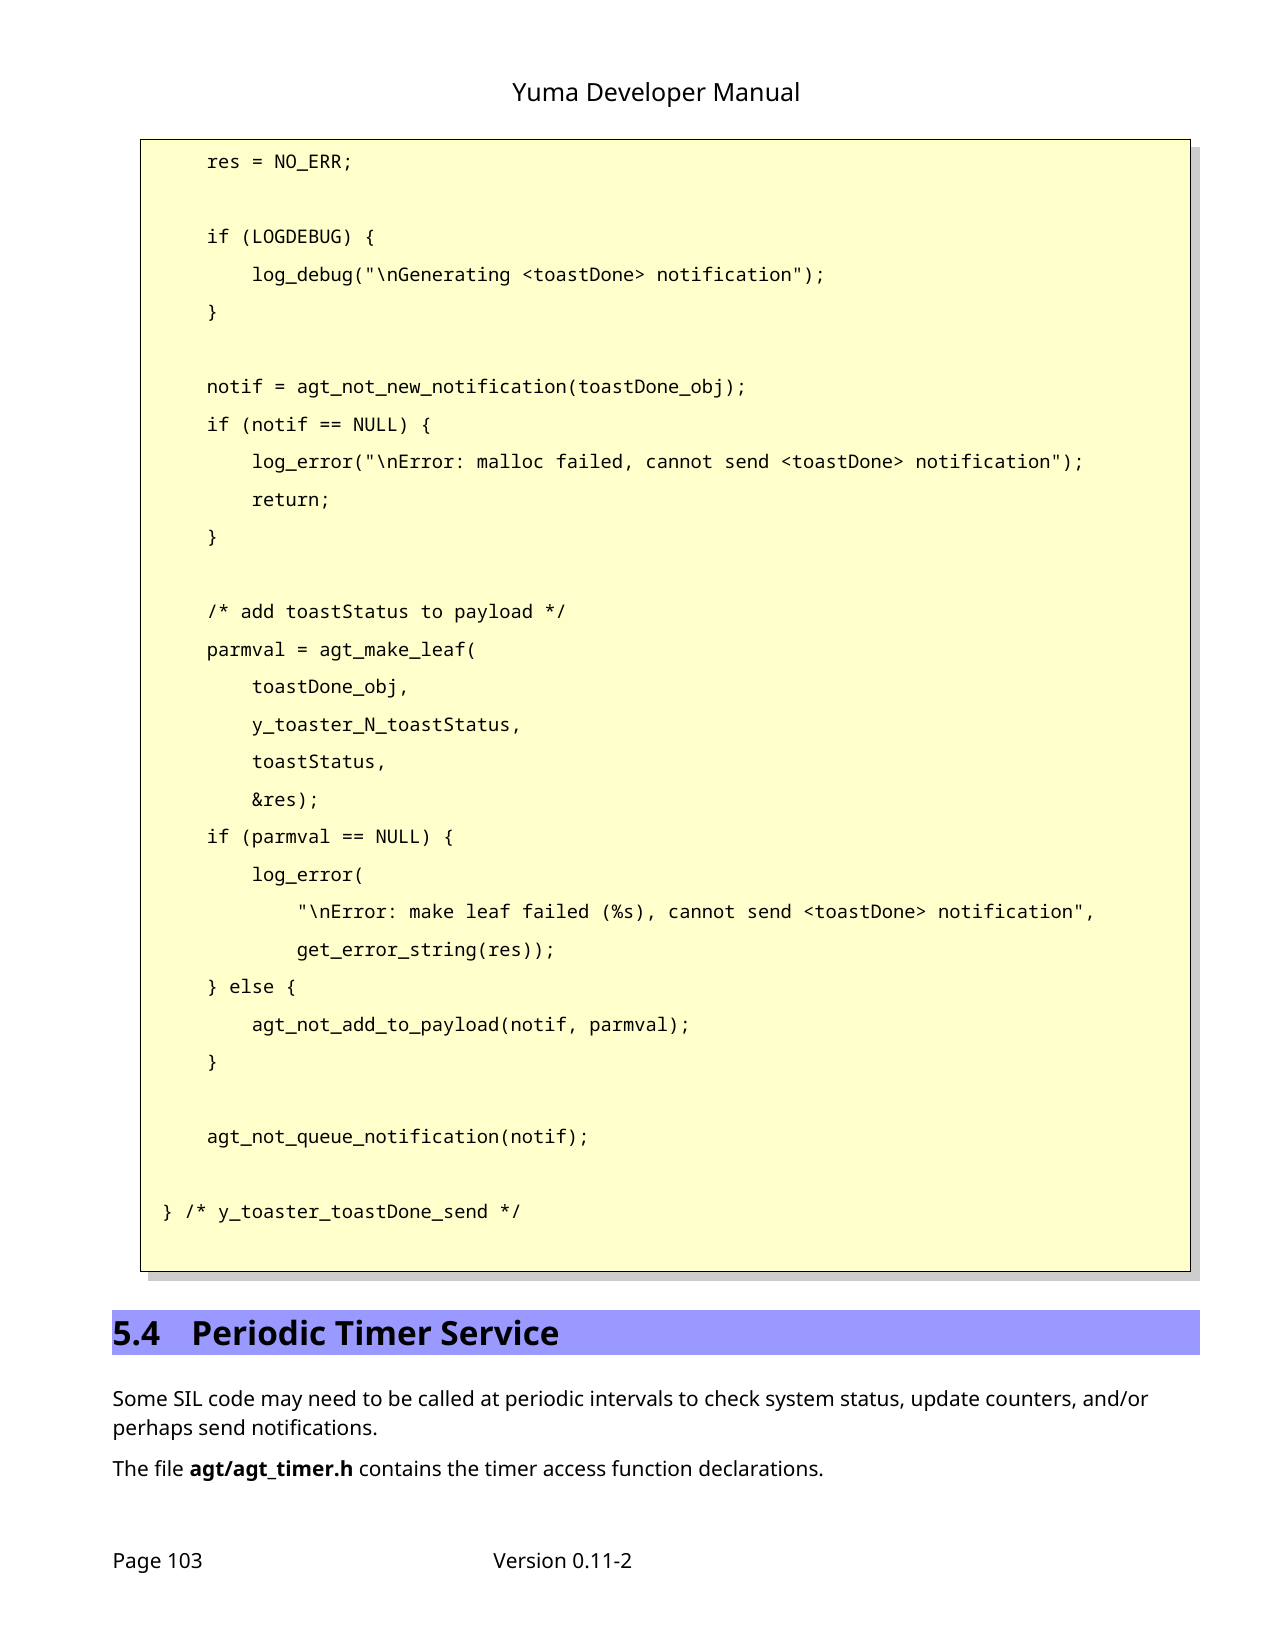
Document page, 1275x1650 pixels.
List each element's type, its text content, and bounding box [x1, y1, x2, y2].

text The file agt/agt_timer.h contains the timer access function declarations. [112, 1454, 1200, 1482]
text res = NO_ERR; [141, 140, 1190, 174]
text return; [141, 476, 1190, 512]
text agt_not_queue_notification(notif); [141, 1113, 1190, 1149]
text if (LOGDEBUG) { [141, 213, 1190, 249]
text get_error_string(res)); [141, 926, 1190, 962]
text toastDone_obj, [141, 663, 1190, 699]
text } else { [141, 963, 1190, 999]
text &res); [141, 776, 1190, 812]
text parmval = agt_make_leaf( [141, 626, 1190, 662]
subtitle Periodic Timer Service [112, 1310, 1200, 1355]
text } [141, 513, 1190, 549]
text if (parmval == NULL) { [141, 813, 1190, 849]
text } [141, 288, 1190, 324]
text notif = agt_not_new_notification(toastDone_obj); [141, 363, 1190, 399]
text log_error( [141, 851, 1190, 887]
text Some SIL code may need to be called at periodic intervals to check system status, update counters, and/or perhaps send notifications. [112, 1384, 1200, 1441]
text agt_not_add_to_payload(notif, parmval); [141, 1001, 1190, 1037]
text if (notif == NULL) { [141, 401, 1190, 437]
text /* add toastStatus to payload */ [141, 588, 1190, 624]
text toastStatus, [141, 738, 1190, 774]
text y_toaster_N_toastStatus, [141, 701, 1190, 737]
text } [141, 1038, 1190, 1074]
text } /* y_toaster_toastDone_send */ [141, 1188, 1190, 1224]
text log_error("\nError: malloc failed, cannot send <toastDone> notification"); [141, 438, 1190, 474]
text "\nError: make leaf failed (%s), cannot send <toastDone> notification", [141, 888, 1190, 924]
text log_debug("\nGenerating <toastDone> notification"); [141, 251, 1190, 287]
